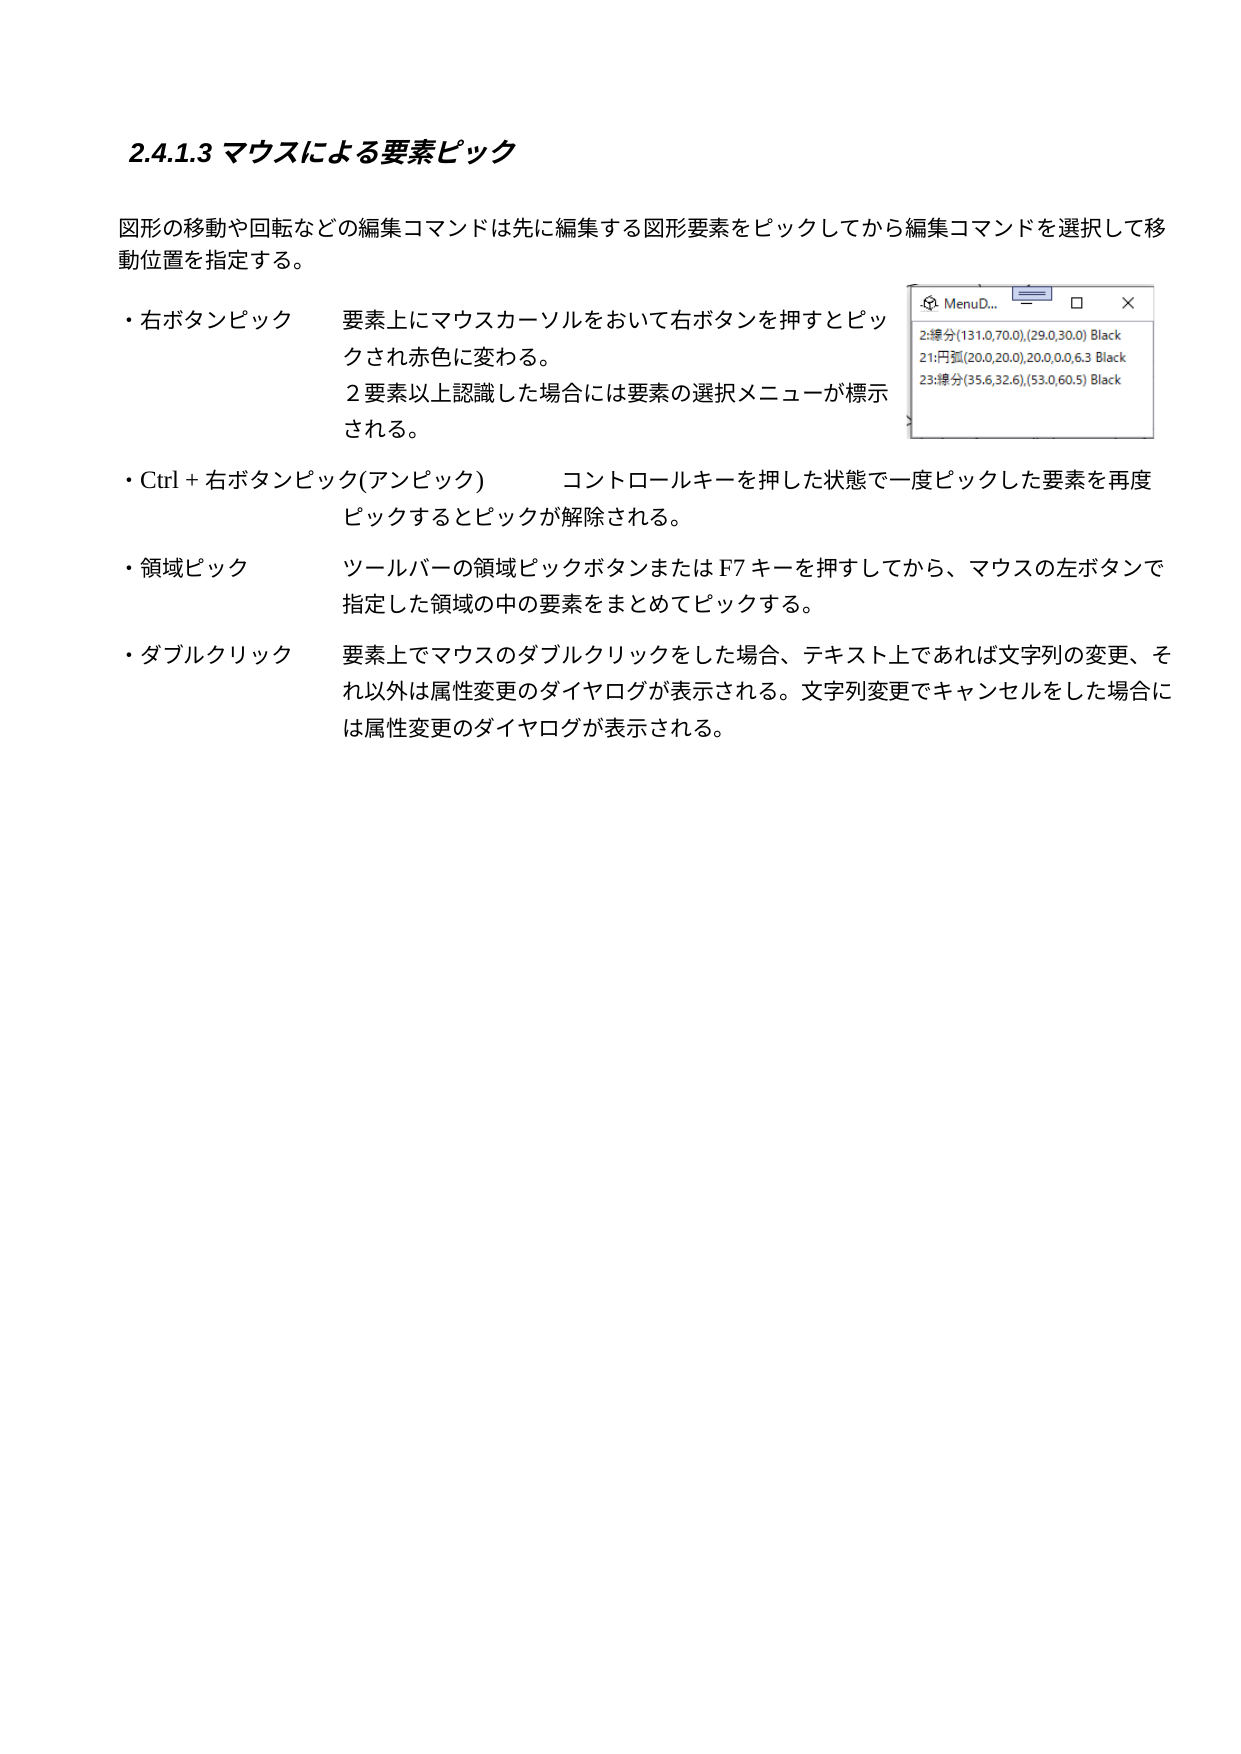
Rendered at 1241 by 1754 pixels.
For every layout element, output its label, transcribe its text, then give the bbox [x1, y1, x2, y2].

text 図形の移動や回転などの編集コマンドは先に編集する図形要素をピックしてから編集コマンドを選択して移動位置を指定する。 [118, 182, 1187, 274]
text ・ダブルクリック 要素上でマウスのダブルクリックをした場合、テキスト上であれば文字列の変更、それ以外は属性変更のダイヤログが表示される。文字列変更でキャンセルをした場合には属性変更のダイヤログが表示される。 [118, 638, 1187, 742]
picture [906, 284, 1155, 439]
text ・Ctrl + 右ボタンピック(アンピック) コントロールキーを押した状態で一度ピックした要素を再度ピックするとピックが解除される。 [118, 463, 1187, 531]
text ・右ボタンピック 要素上にマウスカーソルをおいて右ボタンを押すとピックされ赤色に変わる。 ２要素以上認識した場合には要素の選択メニューが標示される。 [118, 303, 1187, 444]
subtitle 2.4.1.3マウスによる要素ピック [129, 131, 1187, 170]
text ・領域ピック ツールバーの領域ピックボタンまたはF7キーを押すしてから、マウスの左ボタンで指定した領域の中の要素をまとめてピックする。 [118, 551, 1187, 618]
